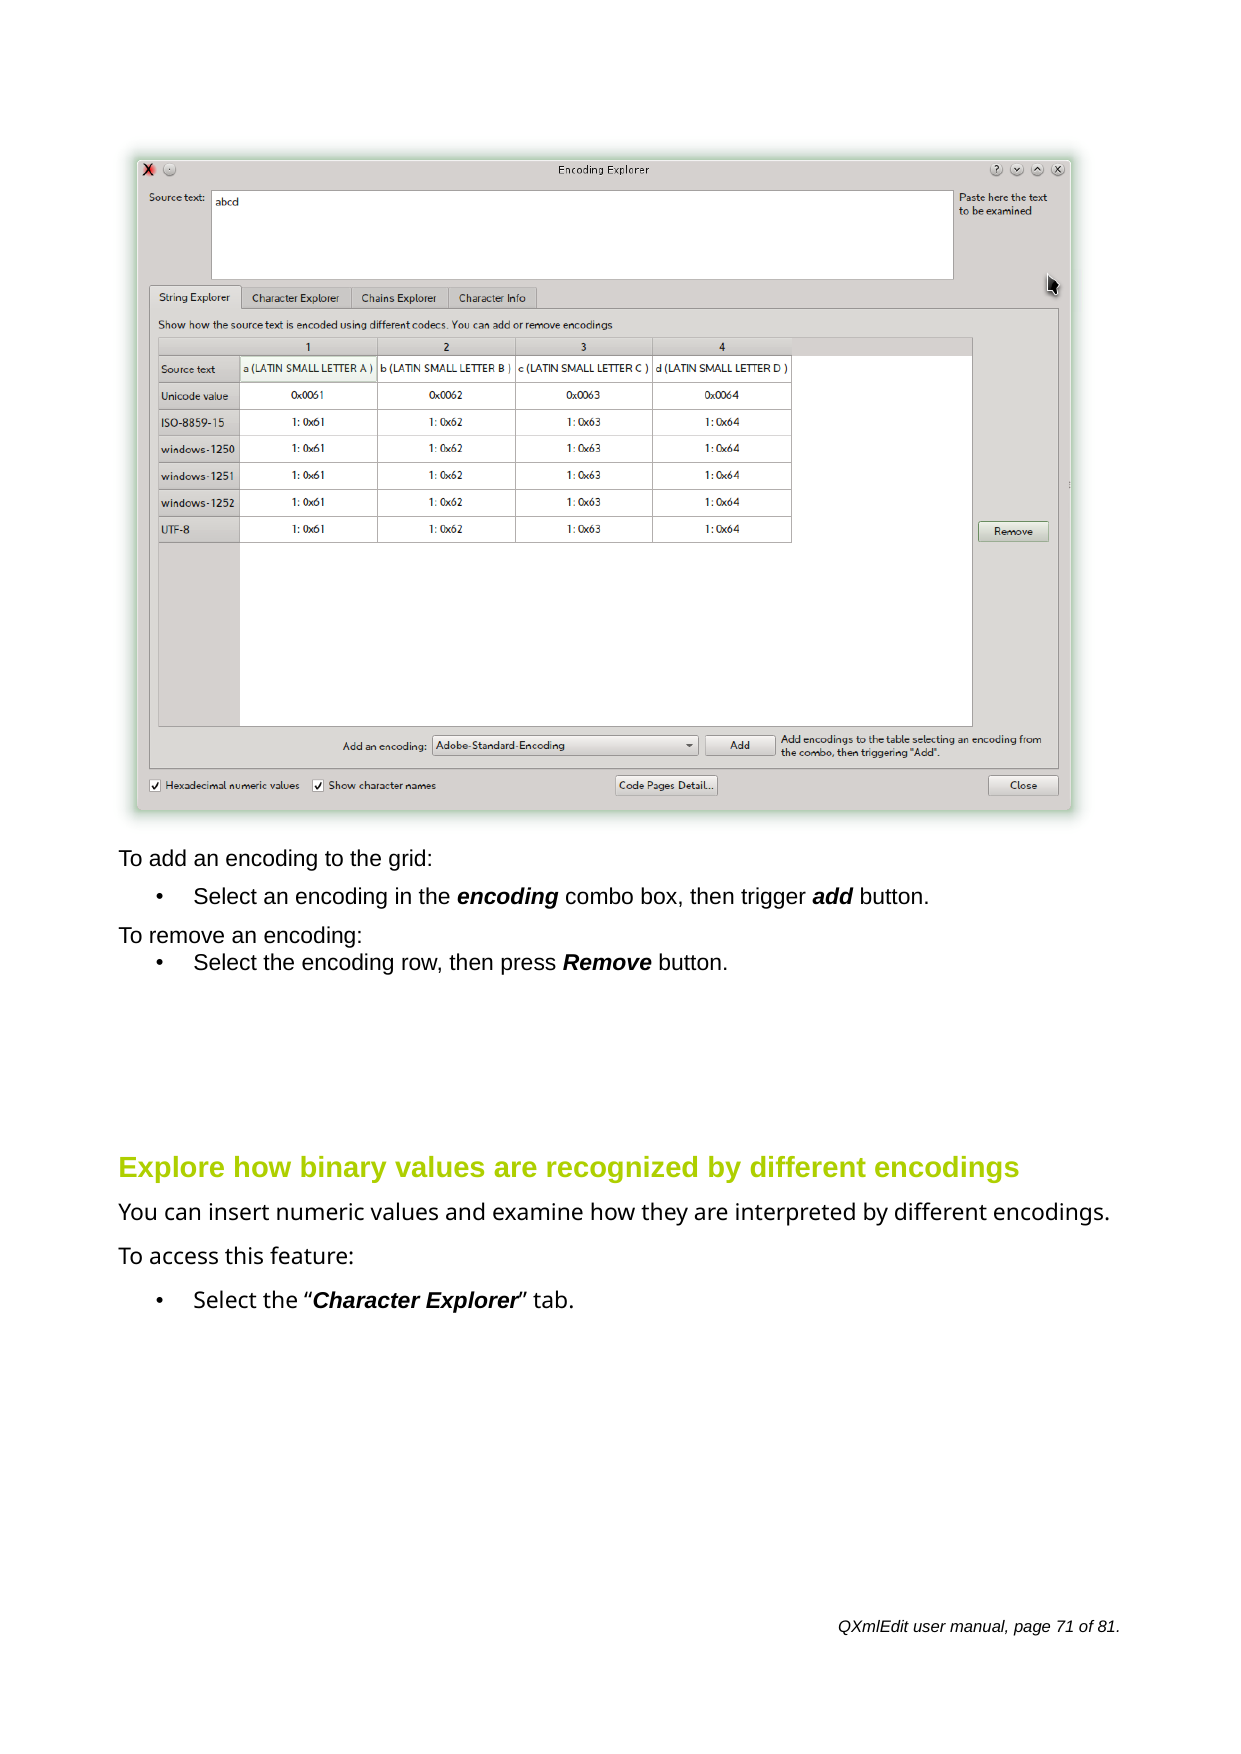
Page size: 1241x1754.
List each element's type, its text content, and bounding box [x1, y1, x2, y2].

subtitle Explore how binary values are recognized by different encodings [118, 1150, 1122, 1184]
list Select the “Character Explorer” tab. [156, 1284, 1122, 1315]
text You can insert numeric values and examine how they are interpreted by different encodings. [118, 1196, 1122, 1228]
text To access this feature: [118, 1240, 1122, 1271]
list Select an encoding in the encoding combo box, then trigger add button. [156, 883, 1122, 910]
picture [101, 124, 1106, 845]
list Select the encoding row, then press Remove button. [156, 948, 1122, 975]
text To remove an encoding: [118, 922, 1122, 948]
text To add an encoding to the grid: [118, 844, 1122, 871]
